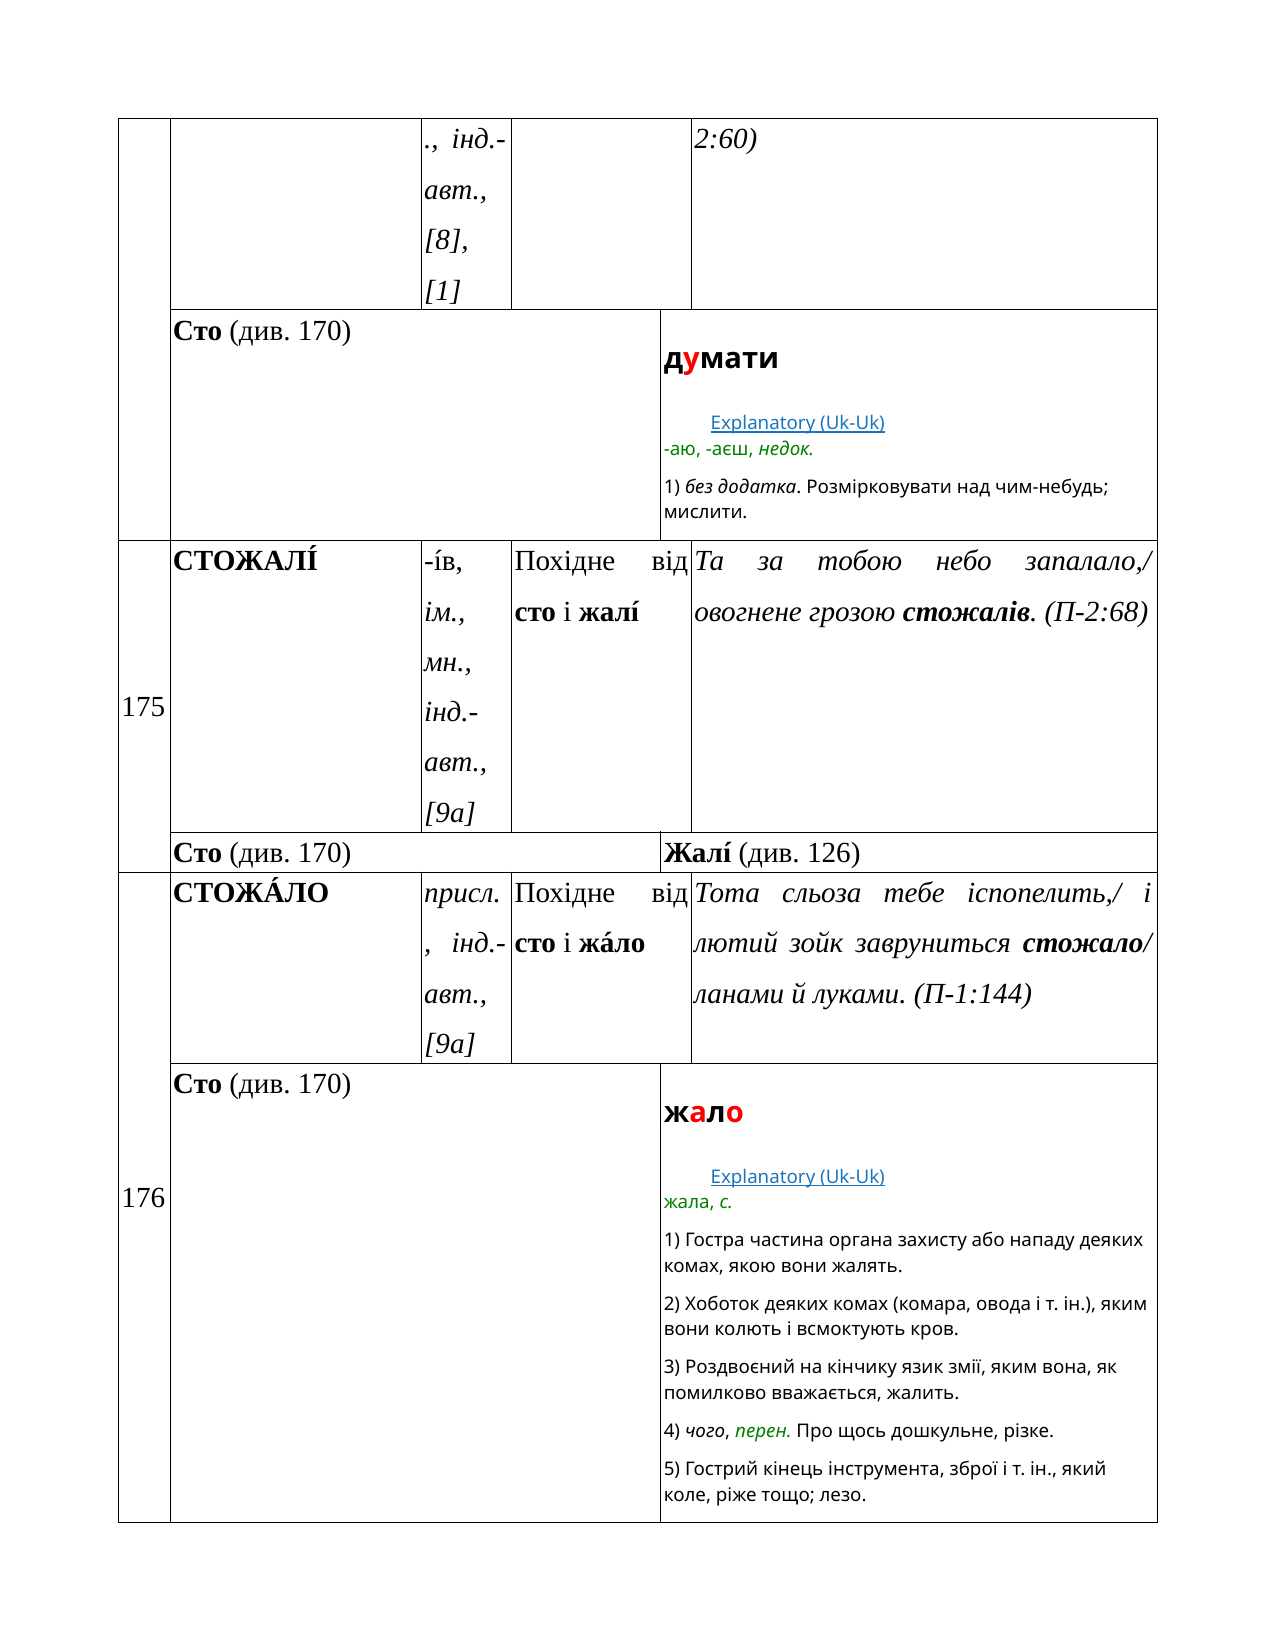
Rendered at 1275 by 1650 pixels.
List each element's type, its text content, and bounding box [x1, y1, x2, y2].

table_cell Сто (див. 170) [171, 310, 660, 540]
table_cell [512, 119, 691, 309]
table_cell Сто (див. 170) [171, 833, 660, 872]
table_cell [119, 119, 170, 540]
table_cell Похідне від сто і жалí [512, 541, 691, 831]
table_cell -íв, ім., мн., інд.-авт., [9а] [422, 541, 511, 831]
table_cell Та за тобою небо запалало,/ овогнене грозою стожалів. (П-2:68) [692, 541, 1157, 831]
table_cell Стожалí [171, 541, 421, 831]
table_cell Сто (див. 170) [171, 1064, 660, 1522]
table_cell 175 [119, 541, 170, 872]
table_cell [171, 119, 421, 309]
table_cell Тота сльоза тебе іспопелить,/ і лютий зойк завруниться стожало/ ланами й луками. (П-1:144) [692, 873, 1157, 1063]
table_cell ., інд.-авт., [8], [1] [422, 119, 511, 309]
table_cell 176 [119, 873, 170, 1522]
table_cell Стожáло [171, 873, 421, 1063]
table_cell Похідне від сто і жáло [512, 873, 691, 1063]
table_cell 2:60) [692, 119, 1157, 309]
table_cell присл., інд.-авт., [9а] [422, 873, 511, 1063]
table_cell думати Explanatory (Uk-Uk) -аю, -аєш, недок. 1) без додатка. Розмірковувати над чим-небудь; мислити. [661, 310, 1157, 540]
table_cell жало Explanatory (Uk-Uk) жала, с. 1) Гостра частина органа захисту або нападу деяких комах, якою вони жалять. 2) Хоботок деяких комах (комара, овода і т. ін.), яким вони колють і всмоктують кров. 3) Роздвоєний на кінчику язик змії, яким вона, як помилково вважається, жалить. 4) чого, перен. Про щось дошкульне, різке. 5) Гострий кінець інструмента, зброї і т. ін., який коле, ріже тощо; лезо. [661, 1064, 1157, 1522]
table_cell Жалí (див. 126) [661, 833, 1157, 872]
